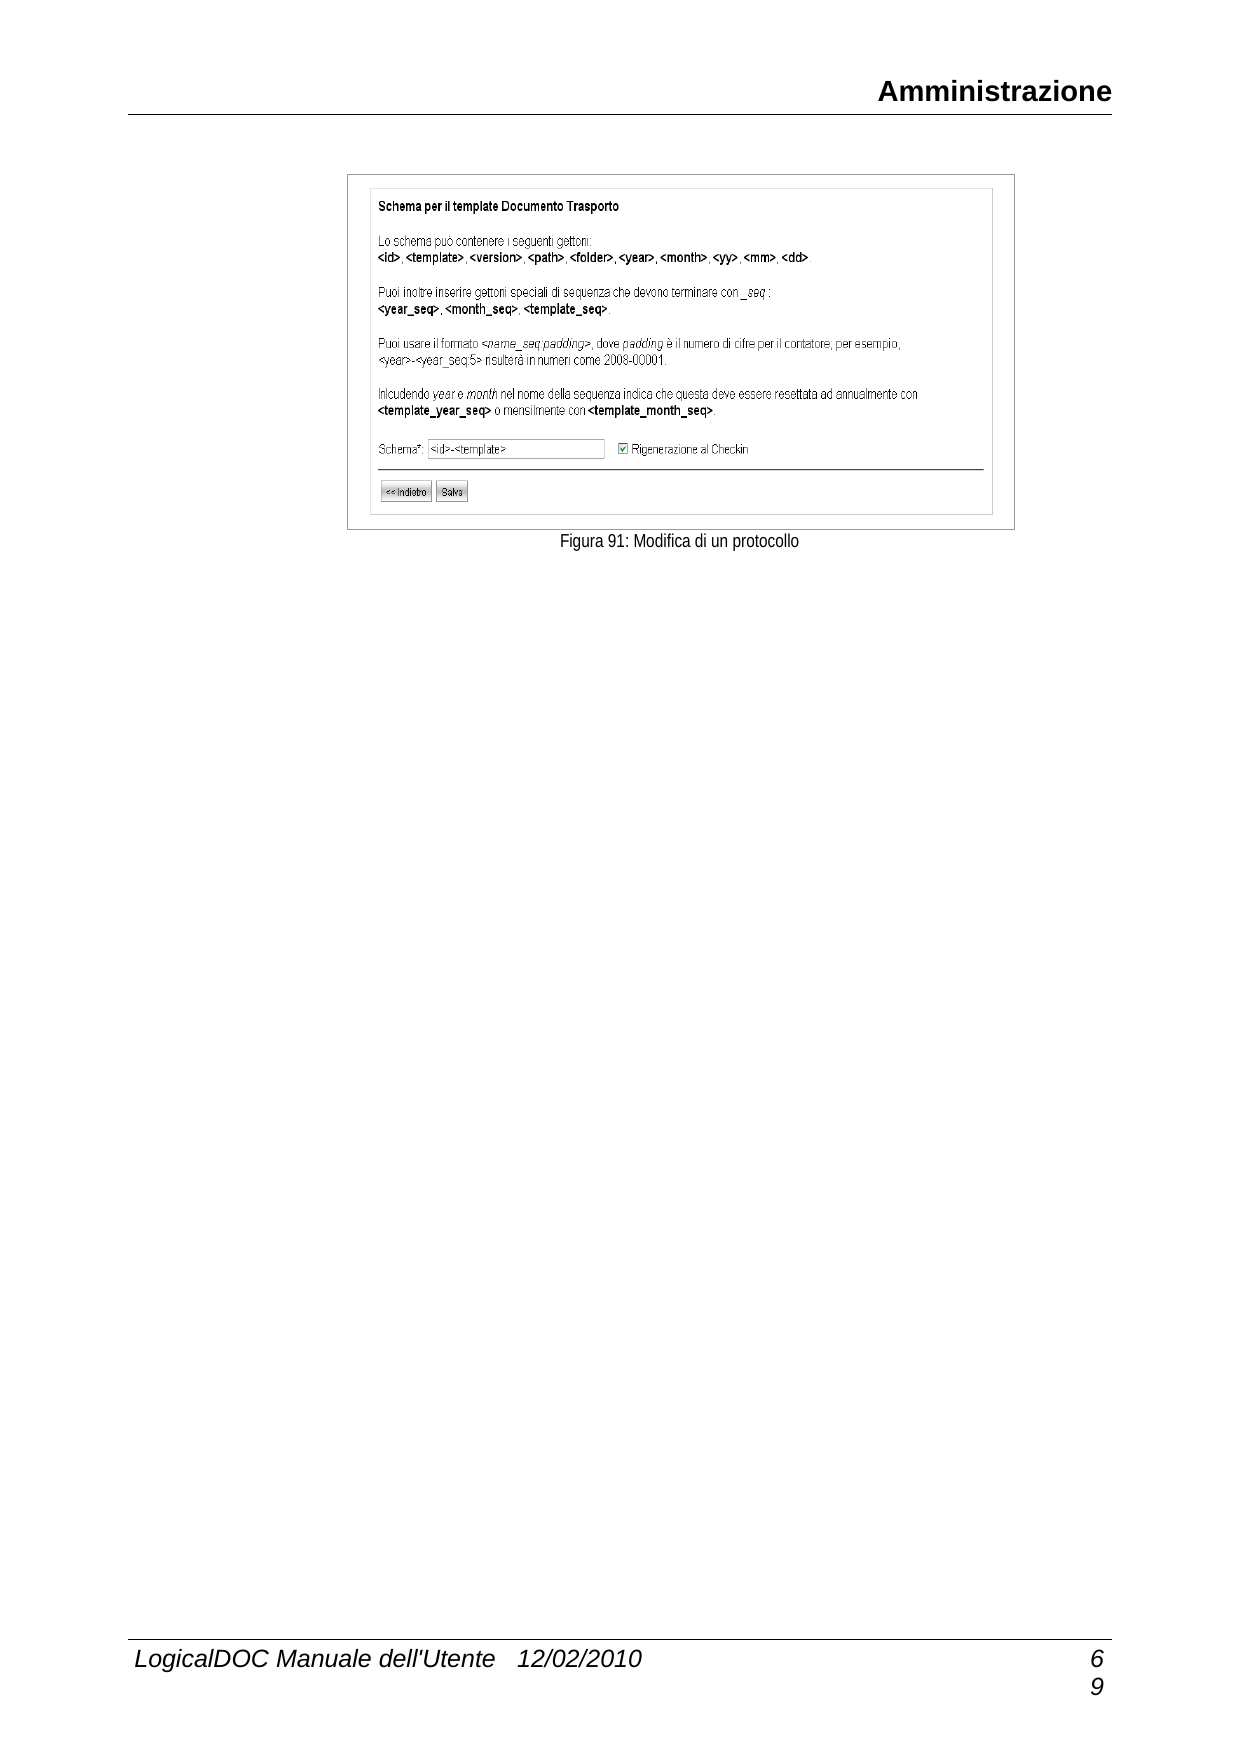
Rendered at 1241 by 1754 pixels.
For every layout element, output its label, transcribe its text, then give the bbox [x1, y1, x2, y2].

text Figura 91: Modifica di un protocollo [347, 530, 1012, 552]
picture [363, 182, 998, 520]
